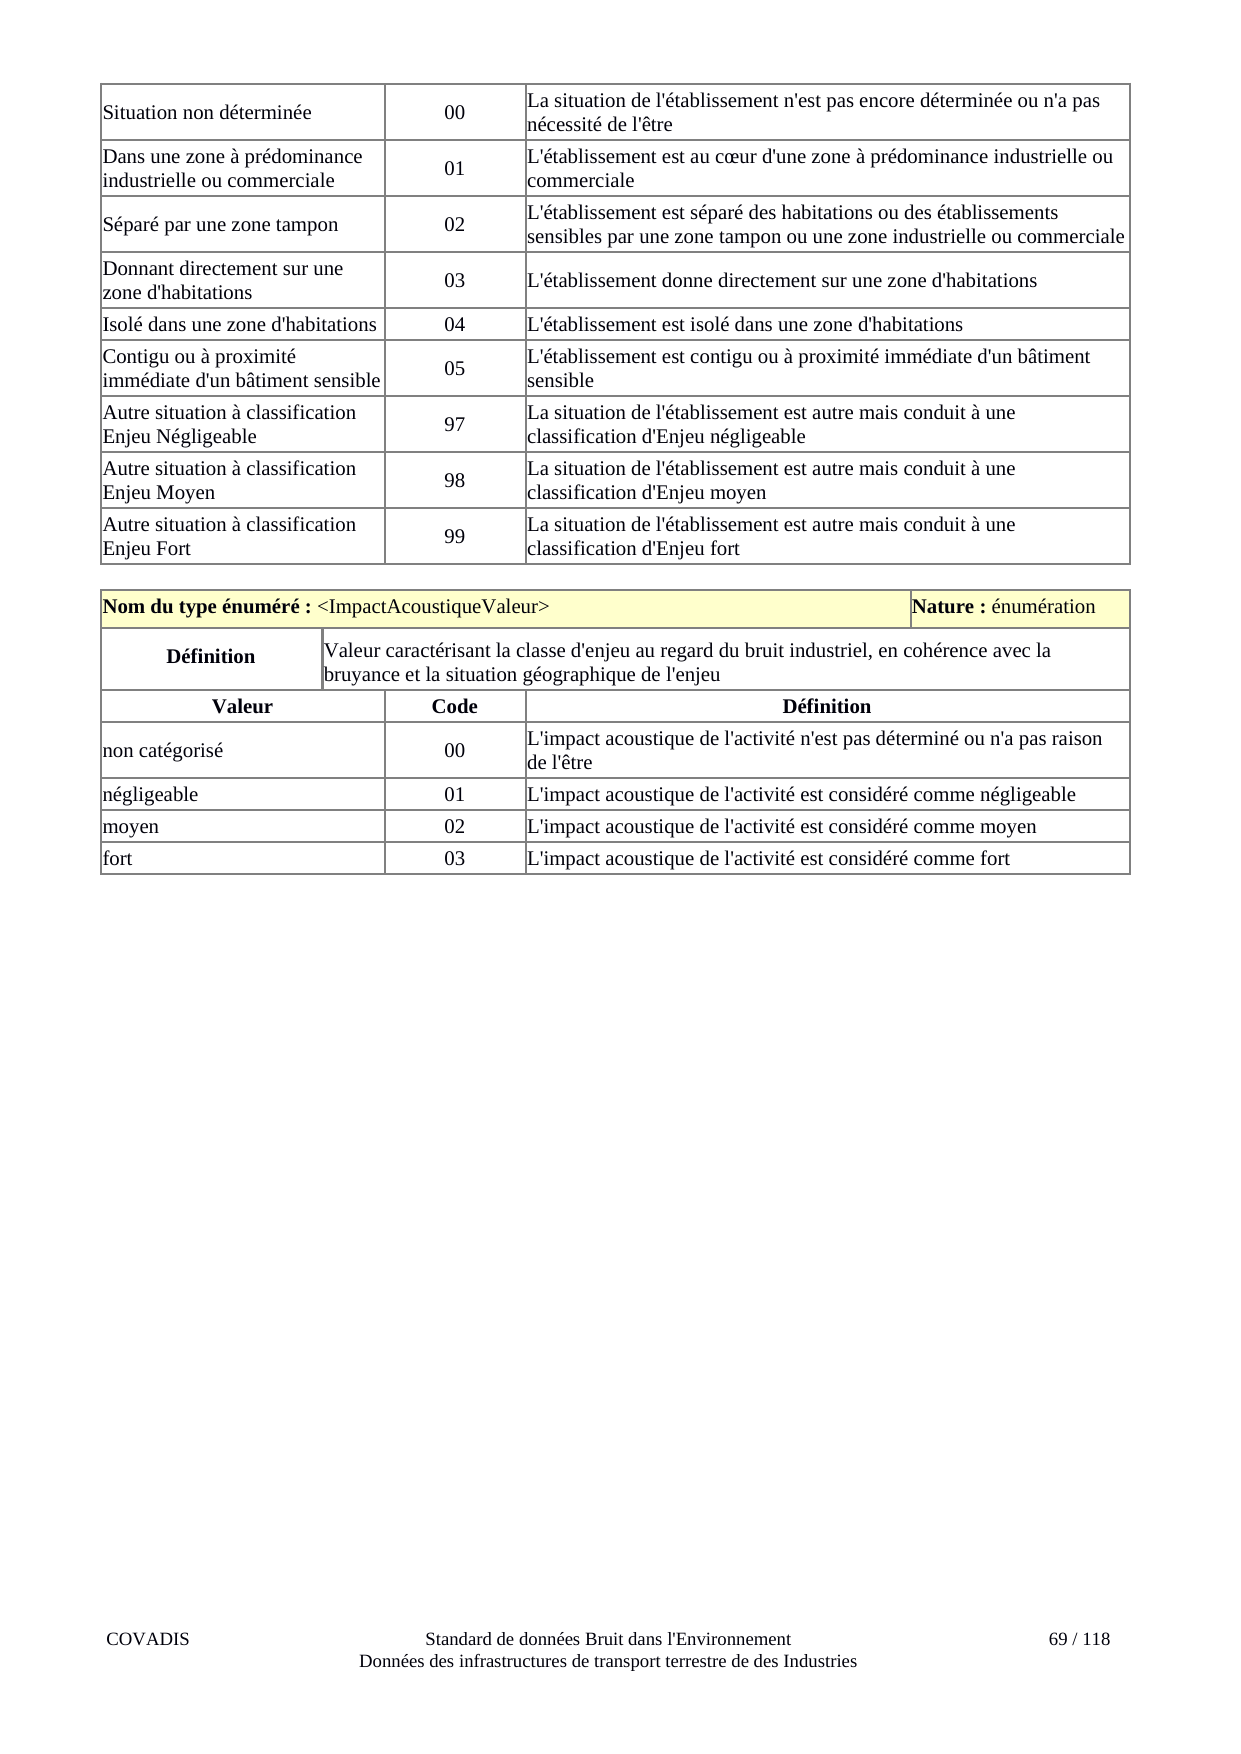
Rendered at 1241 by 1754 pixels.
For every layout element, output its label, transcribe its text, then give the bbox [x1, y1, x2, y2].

table_cell La situation de l'établissement est autre mais conduit à une classification d'Enjeu fort [527, 509, 1129, 563]
table_cell 03 [386, 253, 525, 307]
table_cell 01 [386, 141, 525, 195]
table_cell L'impact acoustique de l'activité est considéré comme fort [527, 843, 1129, 873]
table_cell négligeable [102, 779, 384, 809]
table_cell 02 [386, 811, 525, 841]
table_cell fort [102, 843, 384, 873]
table_cell Autre situation à classification Enjeu Négligeable [102, 397, 384, 451]
table_cell Définition [527, 691, 1129, 721]
table_cell 05 [386, 341, 525, 395]
table_header Nature : énumération [912, 591, 1129, 627]
table_cell 02 [386, 197, 525, 251]
table_cell non catégorisé [102, 723, 384, 777]
table_cell Isolé dans une zone d'habitations [102, 309, 384, 339]
table_cell L'établissement est contigu ou à proximité immédiate d'un bâtiment sensible [527, 341, 1129, 395]
table_cell 04 [386, 309, 525, 339]
table_cell Définition [102, 629, 321, 689]
table_cell L'impact acoustique de l'activité n'est pas déterminé ou n'a pas raison de l'être [527, 723, 1129, 777]
table_cell L'impact acoustique de l'activité est considéré comme négligeable [527, 779, 1129, 809]
table_cell 00 [386, 723, 525, 777]
table_cell L'établissement est au cœur d'une zone à prédominance industrielle ou commerciale [527, 141, 1129, 195]
table_cell Code [386, 691, 525, 721]
table_cell Contigu ou à proximité immédiate d'un bâtiment sensible [102, 341, 384, 395]
table_cell L'établissement donne directement sur une zone d'habitations [527, 253, 1129, 307]
table_cell Autre situation à classification Enjeu Fort [102, 509, 384, 563]
table_header Nom du type énuméré : <ImpactAcoustiqueValeur> [102, 591, 910, 627]
table_cell L'établissement est isolé dans une zone d'habitations [527, 309, 1129, 339]
table_cell 00 [386, 85, 525, 139]
table_cell Situation non déterminée [102, 85, 384, 139]
table_cell 03 [386, 843, 525, 873]
table_cell Donnant directement sur une zone d'habitations [102, 253, 384, 307]
table_cell La situation de l'établissement est autre mais conduit à une classification d'Enjeu moyen [527, 453, 1129, 507]
table_cell Valeur [102, 691, 384, 721]
table_cell Autre situation à classification Enjeu Moyen [102, 453, 384, 507]
table_cell La situation de l'établissement est autre mais conduit à une classification d'Enjeu négligeable [527, 397, 1129, 451]
table_cell moyen [102, 811, 384, 841]
table_cell 98 [386, 453, 525, 507]
table_cell 01 [386, 779, 525, 809]
table_cell Séparé par une zone tampon [102, 197, 384, 251]
table_cell 97 [386, 397, 525, 451]
table_cell L'impact acoustique de l'activité est considéré comme moyen [527, 811, 1129, 841]
table_cell L'établissement est séparé des habitations ou des établissements sensibles par une zone tampon ou une zone industrielle ou commerciale [527, 197, 1129, 251]
table_cell La situation de l'établissement n'est pas encore déterminée ou n'a pas nécessité de l'être [527, 85, 1129, 139]
table_cell Valeur caractérisant la classe d'enjeu au regard du bruit industriel, en cohérence avec la bruyance et la situation géographique de l'enjeu [324, 629, 1129, 689]
table_cell Dans une zone à prédominance industrielle ou commerciale [102, 141, 384, 195]
table_cell 99 [386, 509, 525, 563]
